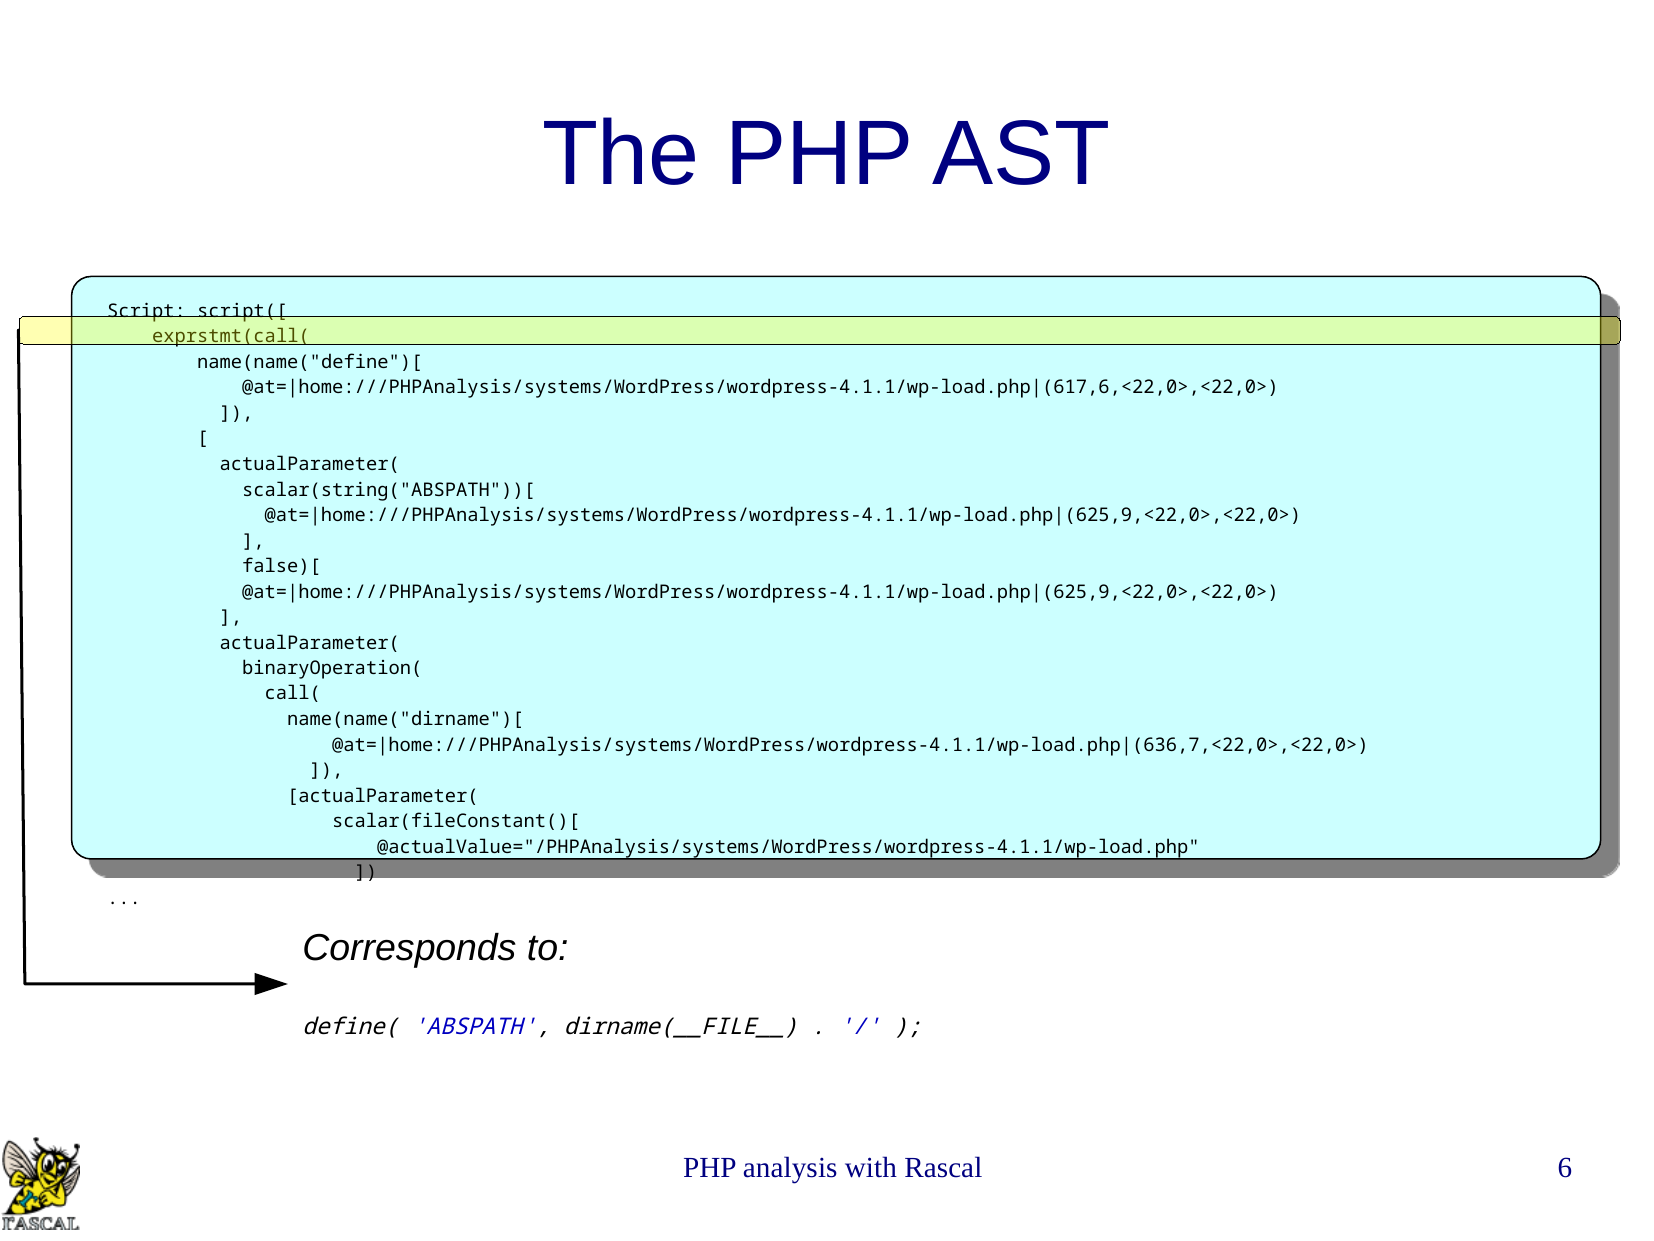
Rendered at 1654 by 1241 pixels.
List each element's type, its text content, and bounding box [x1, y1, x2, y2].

picture [1, 1137, 80, 1230]
text_box Script: script([ exprstmt(call( name(name("define")[ @at=|home:///PHPAnalysis/systems/WordPress/wordpress-4.1.1/wp-load.php|(617,6,<22,0>,<22,0>) ]), [ actualParameter( scalar(string("ABSPATH"))[ @at=|home:///PHPAnalysis/systems/WordPress/wordpress-4.1.1/wp-load.php|(625,9,<22,0>,<22,0>) ], false)[ @at=|home:///PHPAnalysis/systems/WordPress/wordpress-4.1.1/wp-load.php|(625,9,<22,0>,<22,0>) ], actualParameter( binaryOperation( call( name(name("dirname")[ @at=|home:///PHPAnalysis/systems/WordPress/wordpress-4.1.1/wp-load.php|(636,7,<22,0>,<22,0>) ]), [actualParameter( scalar(fileConstant()[ @actualValue="/PHPAnalysis/systems/WordPress/wordpress-4.1.1/wp-load.php" ]) ... [92, 290, 1654, 1241]
text_box [19, 276, 1621, 859]
title The PHP AST [82, 49, 1571, 257]
text_box Corresponds to: define( 'ABSPATH', dirname(__FILE__) . '/' ); [287, 918, 1245, 1046]
